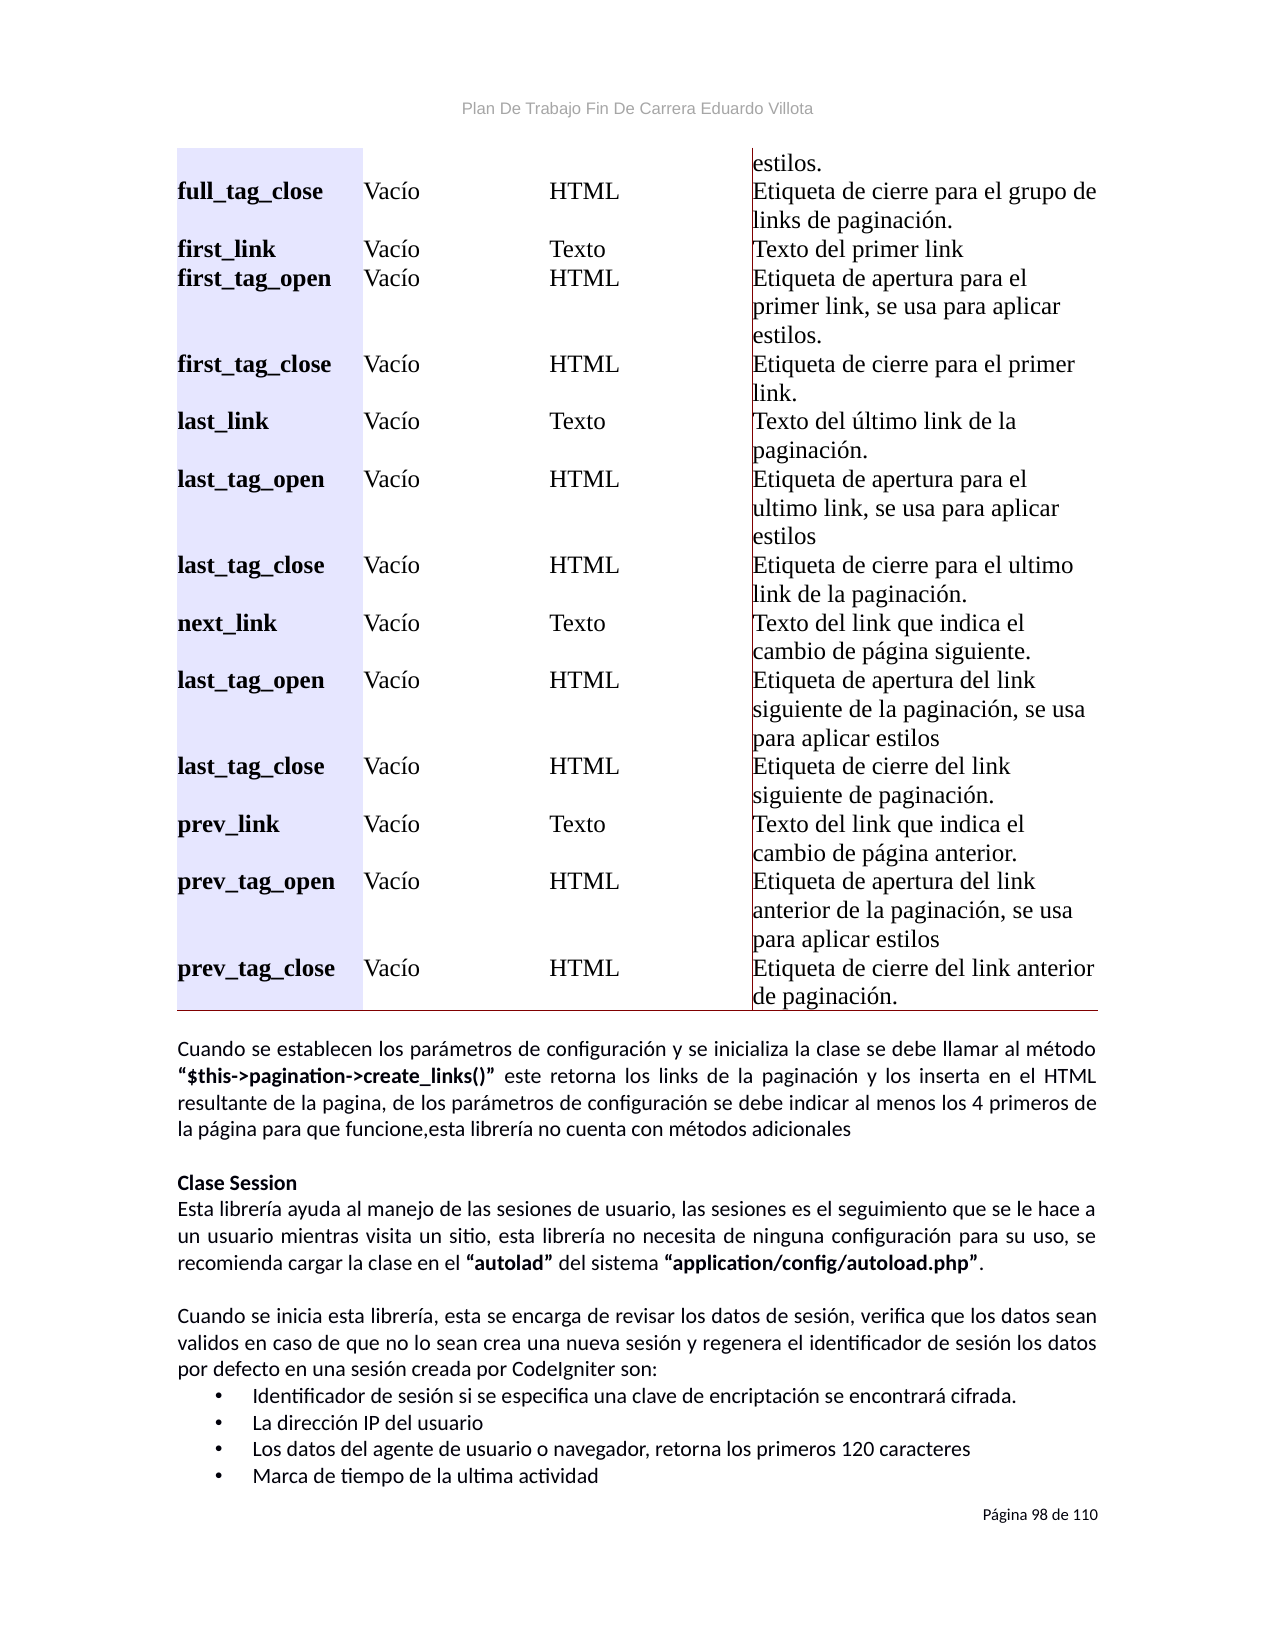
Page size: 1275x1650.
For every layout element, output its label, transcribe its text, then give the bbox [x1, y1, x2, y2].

table_cell Texto del primer link [753, 234, 1097, 263]
text Cuando se establecen los parámetros de configuración y se inicializa la clase se debe llamar al método “$this->pagination->create_links()” este retorna los links de la paginación y los inserta en el HTML resultante de la pagina, de los parámetros de configuración se debe indicar al menos los 4 primeros de la página para que funcione,esta librería no cuenta con métodos adicionales [177, 1035, 1098, 1142]
table_cell Vacío [363, 665, 549, 751]
table_cell Vacío [363, 751, 549, 809]
table_cell Texto [549, 234, 752, 263]
table_cell Etiqueta de apertura del link anterior de la paginación, se usa para aplicar estilos [753, 866, 1097, 953]
table_cell Etiqueta de cierre para el ultimo link de la paginación. [753, 550, 1097, 608]
table_cell Vacío [363, 953, 549, 1010]
table_cell Etiqueta de cierre del link anterior de paginación. [753, 953, 1097, 1010]
table_cell HTML [549, 464, 752, 550]
table_cell [549, 148, 752, 176]
text Esta librería ayuda al manejo de las sesiones de usuario, las sesiones es el seguimiento que se le hace a un usuario mientras visita un sitio, esta librería no necesita de ninguna configuración para su uso, se recomienda cargar la clase en el “autolad” del sistema “application/config/autoload.php”. [177, 1195, 1098, 1275]
table_cell HTML [549, 953, 752, 1010]
table_cell last_tag_close [177, 550, 363, 608]
table_cell Vacío [363, 349, 549, 406]
list Los datos del agente de usuario o navegador, retorna los primeros 120 caracteres [215, 1435, 1098, 1462]
list La dirección IP del usuario [215, 1409, 1098, 1435]
table_cell Texto [549, 608, 752, 665]
table_cell next_link [177, 608, 363, 665]
table_cell last_tag_open [177, 665, 363, 751]
table_cell first_tag_close [177, 349, 363, 406]
table_cell Etiqueta de cierre para el primer link. [753, 349, 1097, 406]
table_cell prev_tag_open [177, 866, 363, 953]
table_cell Vacío [363, 608, 549, 665]
table_cell Texto del link que indica el cambio de página anterior. [753, 809, 1097, 866]
table_cell Vacío [363, 234, 549, 263]
table_cell Texto del último link de la paginación. [753, 406, 1097, 464]
table_cell Etiqueta de cierre para el grupo de links de paginación. [753, 176, 1097, 234]
table_cell Etiqueta de apertura del link siguiente de la paginación, se usa para aplicar estilos [753, 665, 1097, 751]
table_cell last_tag_open [177, 464, 363, 550]
table_cell HTML [549, 349, 752, 406]
table_cell first_link [177, 234, 363, 263]
table_cell Texto del link que indica el cambio de página siguiente. [753, 608, 1097, 665]
table_cell HTML [549, 550, 752, 608]
table_cell Etiqueta de apertura para el primer link, se usa para aplicar estilos. [753, 263, 1097, 349]
table_cell last_link [177, 406, 363, 464]
text Cuando se inicia esta librería, esta se encarga de revisar los datos de sesión, verifica que los datos sean validos en caso de que no lo sean crea una nueva sesión y regenera el identificador de sesión los datos por defecto en una sesión creada por CodeIgniter son: [177, 1302, 1098, 1382]
table_cell full_tag_close [177, 176, 363, 234]
table_cell [363, 148, 549, 176]
table_cell HTML [549, 866, 752, 953]
table_cell Vacío [363, 176, 549, 234]
table_cell last_tag_close [177, 751, 363, 809]
table_cell [177, 148, 363, 176]
table_cell HTML [549, 751, 752, 809]
table_cell Vacío [363, 809, 549, 866]
table_cell Etiqueta de apertura para el ultimo link, se usa para aplicar estilos [753, 464, 1097, 550]
table_cell HTML [549, 176, 752, 234]
table_cell Texto [549, 809, 752, 866]
table_cell HTML [549, 263, 752, 349]
table_cell HTML [549, 665, 752, 751]
list Marca de tiempo de la ultima actividad [215, 1462, 1098, 1489]
table_cell Texto [549, 406, 752, 464]
text Clase Session [177, 1169, 1098, 1195]
table_cell Vacío [363, 464, 549, 550]
table_cell Etiqueta de cierre del link siguiente de paginación. [753, 751, 1097, 809]
table_cell prev_link [177, 809, 363, 866]
list Identificador de sesión si se especifica una clave de encriptación se encontrará cifrada. [215, 1382, 1098, 1409]
table_cell Vacío [363, 866, 549, 953]
table_cell Vacío [363, 263, 549, 349]
table_cell Vacío [363, 550, 549, 608]
table_cell prev_tag_close [177, 953, 363, 1010]
table_cell estilos. [753, 148, 1097, 176]
table_cell Vacío [363, 406, 549, 464]
table_cell first_tag_open [177, 263, 363, 349]
